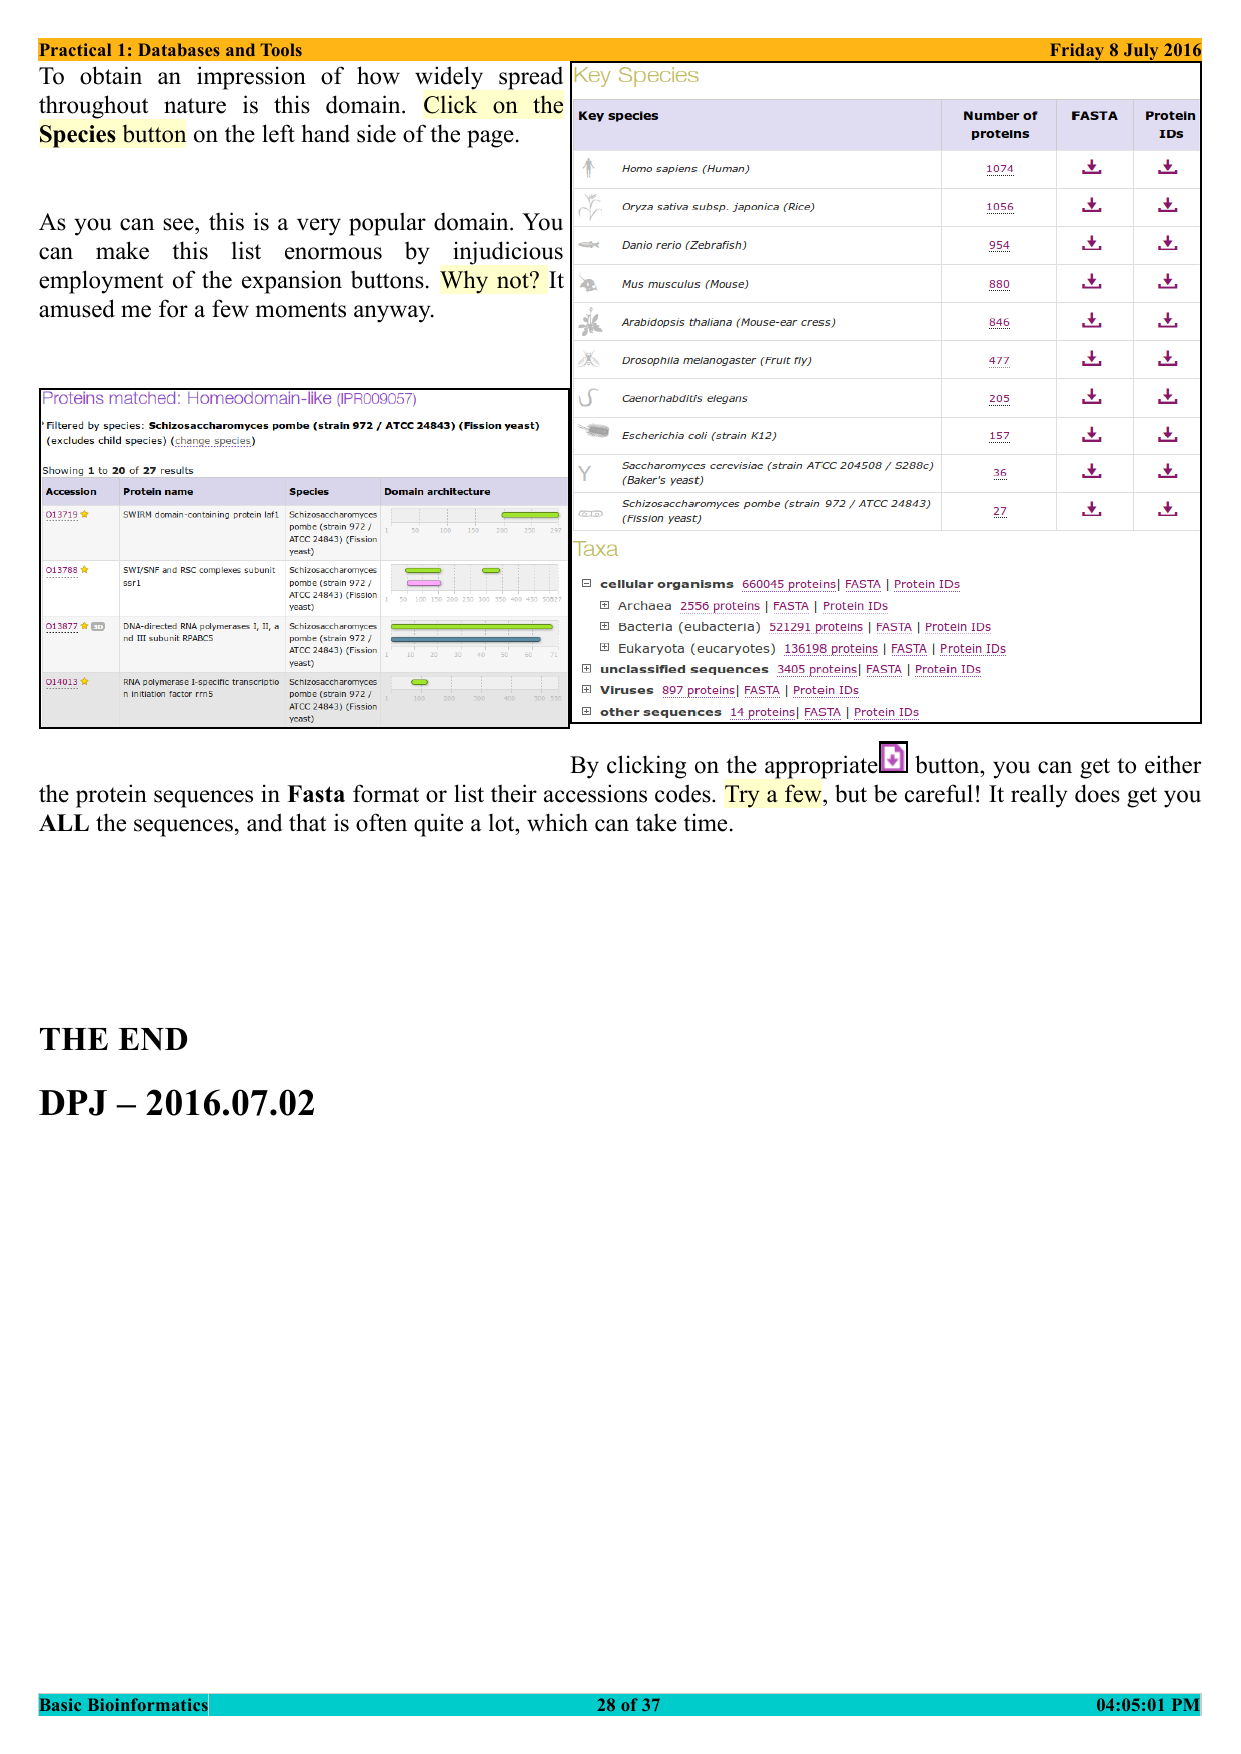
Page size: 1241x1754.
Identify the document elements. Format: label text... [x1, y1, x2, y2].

picture [881, 744, 906, 771]
text By clicking on the appropriate button, you can get to either the protein sequences in Fasta format or list their accessions codes. Try a few, but be careful! It really does get you ALL the sequences, and that is often quite a lot, which can take time. [38, 389, 1202, 837]
text [38, 364, 570, 388]
text To obtain an impression of how widely spread throughout nature is this domain. Click on the Species button on the left hand side of the page. [38, 61, 570, 148]
text As you can see, this is a very popular domain. You can make this list enormous by injudicious employment of the expansion buttons. Why not? It amused me for a few moments anyway. [38, 207, 570, 323]
picture [572, 63, 1200, 722]
text DPJ – 2016.07.02 [38, 1081, 1202, 1124]
picture [41, 390, 568, 727]
text THE END [38, 1019, 1202, 1057]
